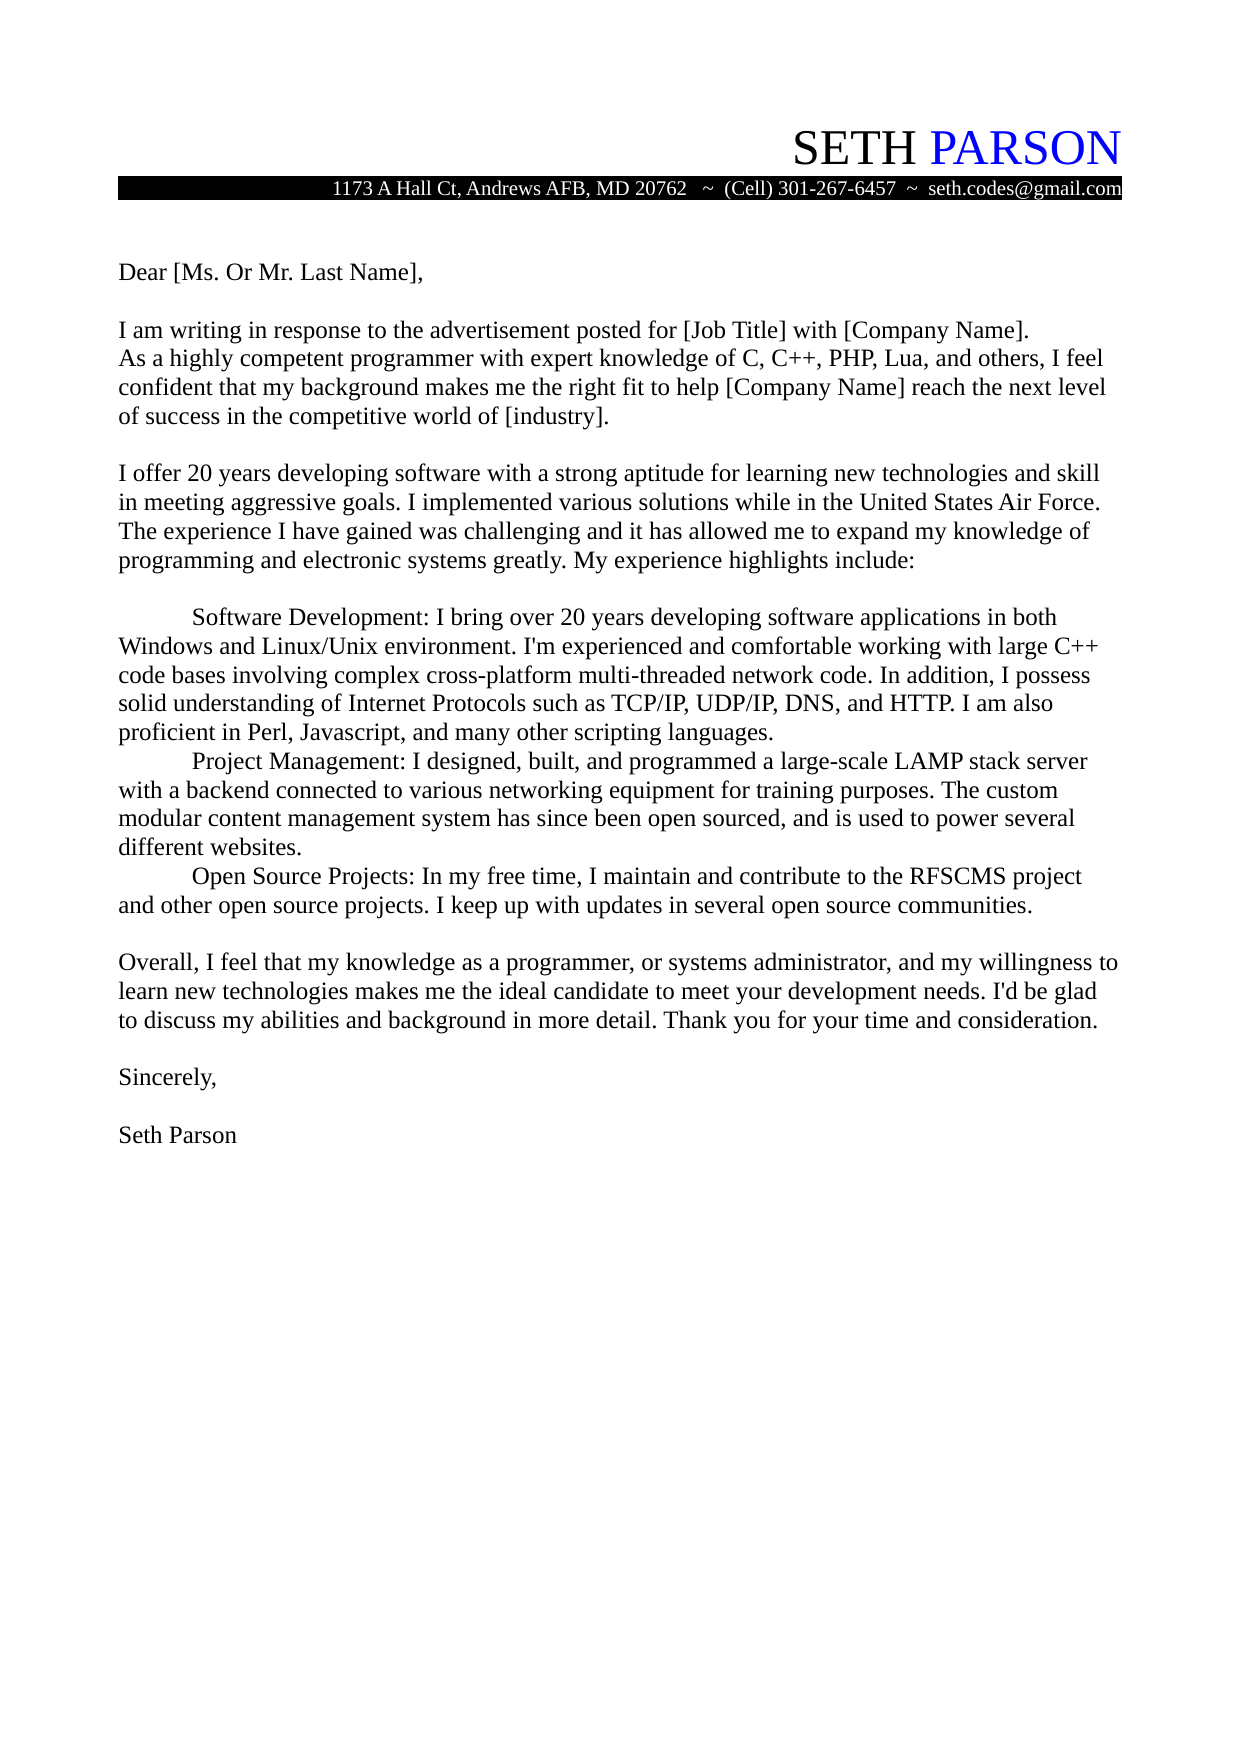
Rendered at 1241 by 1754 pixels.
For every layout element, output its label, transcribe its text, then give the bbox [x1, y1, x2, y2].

text Seth Parson [118, 1120, 1122, 1148]
text As a highly competent programmer with expert knowledge of C, C++, PHP, Lua, and others, I feel confident that my background makes me the right fit to help [Company Name] reach the next level of success in the competitive world of [industry]. [118, 343, 1122, 430]
text I offer 20 years developing software with a strong aptitude for learning new technologies and skill in meeting aggressive goals. I implemented various solutions while in the United States Air Force. The experience I have gained was challenging and it has allowed me to expand my knowledge of programming and electronic systems greatly. My experience highlights include: [118, 458, 1122, 573]
text Overall, I feel that my knowledge as a programmer, or systems administrator, and my willingness to learn new technologies makes me the ideal candidate to meet your development needs. I'd be glad to discuss my abilities and background in more detail. Thank you for your time and consideration. [118, 947, 1122, 1033]
text Software Development: I bring over 20 years developing software applications in both Windows and Linux/Unix environment. I'm experienced and comfortable working with large C++ code bases involving complex cross-platform multi-threaded network code. In addition, I possess solid understanding of Internet Protocols such as TCP/IP, UDP/IP, DNS, and HTTP. I am also proficient in Perl, Javascript, and many other scripting languages. [118, 602, 1122, 746]
text Project Management: I designed, built, and programmed a large-scale LAMP stack server with a backend connected to various networking equipment for training purposes. The custom modular content management system has since been open sourced, and is used to power several different websites. [118, 746, 1122, 861]
text Dear [Ms. Or Mr. Last Name], [118, 257, 1122, 286]
text SETH PARSON [118, 118, 1122, 176]
text Sincerely, [118, 1062, 1122, 1091]
text Open Source Projects: In my free time, I maintain and contribute to the RFSCMS project and other open source projects. I keep up with updates in several open source communities. [118, 861, 1122, 918]
text I am writing in response to the advertisement posted for [Job Title] with [Company Name]. [118, 315, 1122, 343]
